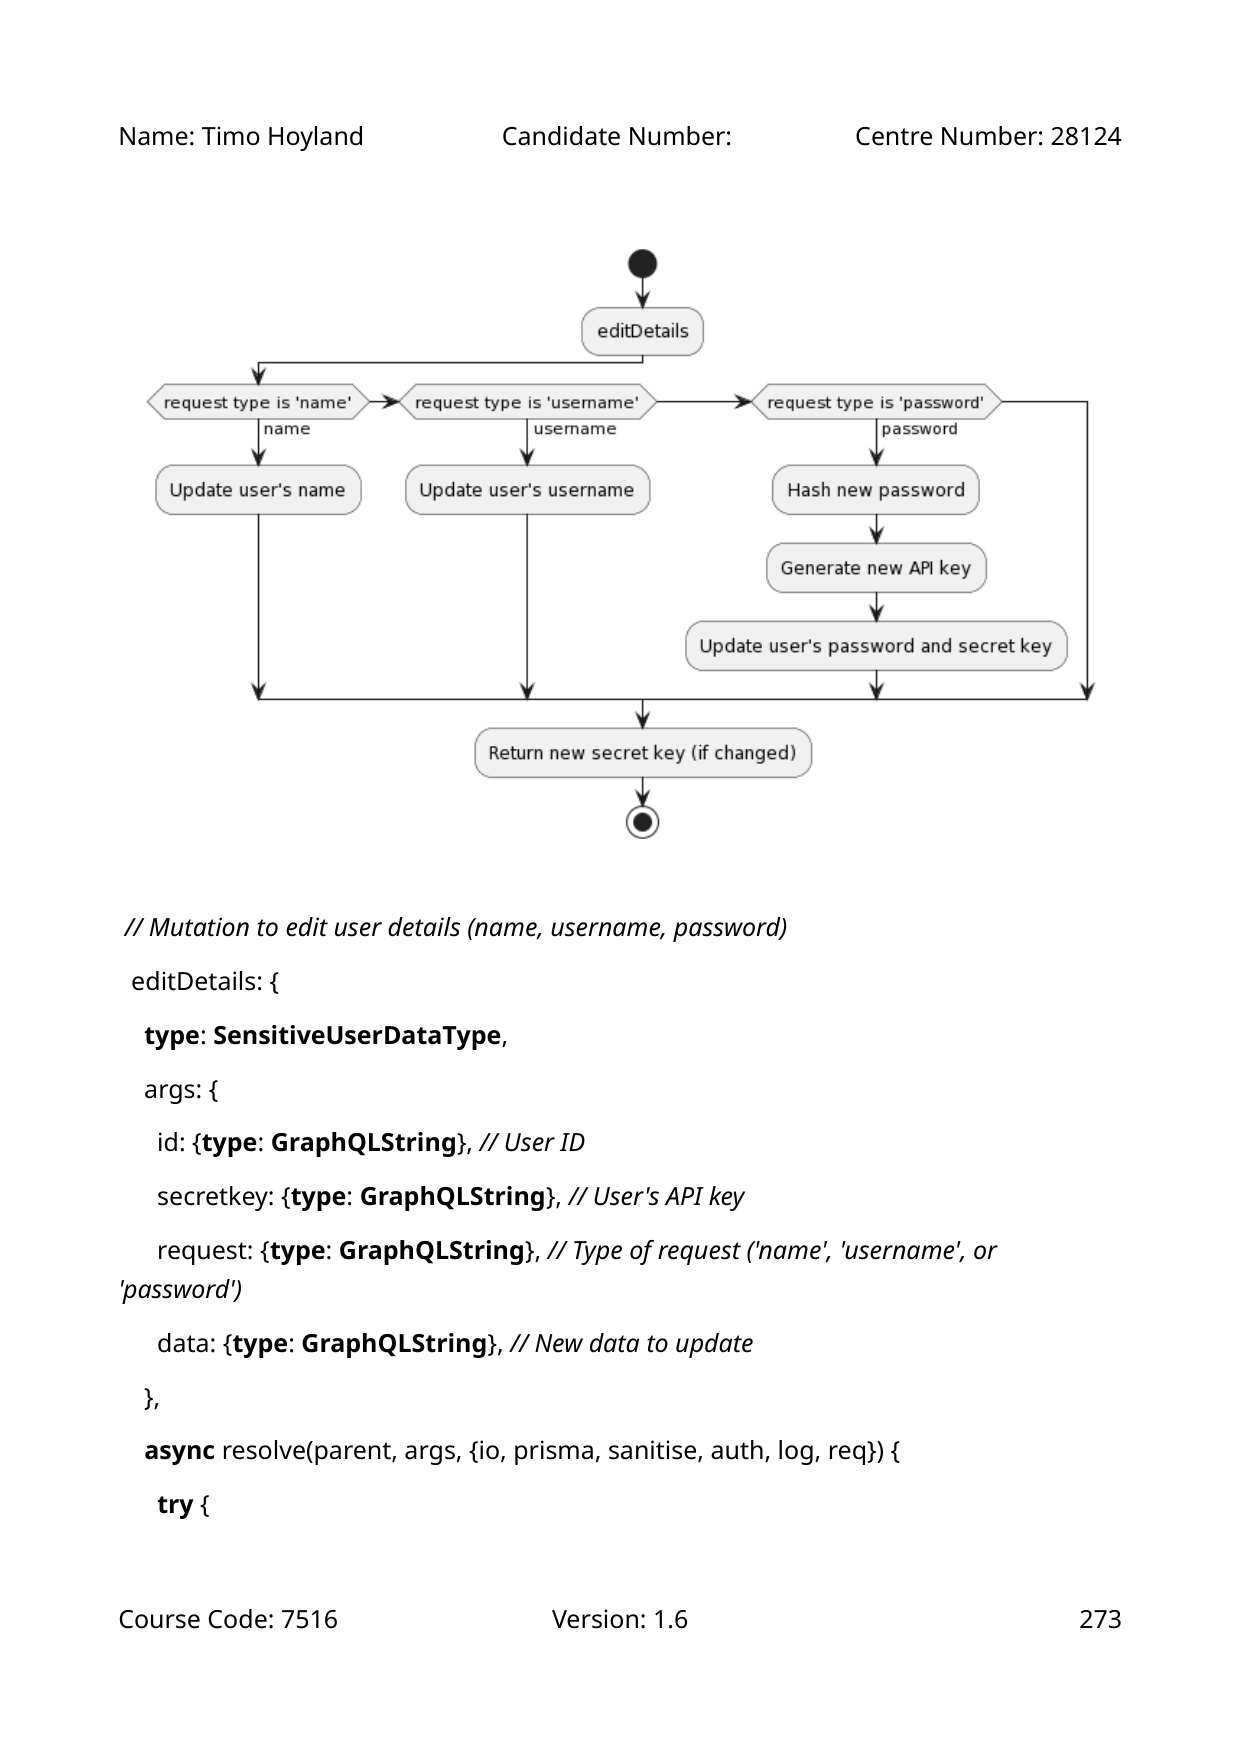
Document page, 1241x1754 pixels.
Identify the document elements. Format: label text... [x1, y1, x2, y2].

text data: {type: GraphQLString}, // New data to update [118, 1326, 1122, 1359]
text editDetails: { [118, 964, 1122, 998]
text }, [118, 1379, 1122, 1413]
text try { [118, 1487, 1122, 1521]
text async resolve(parent, args, {io, prisma, sanitise, auth, log, req}) { [118, 1433, 1122, 1467]
picture [118, 235, 1123, 852]
text request: {type: GraphQLString}, // Type of request ('name', 'username', or 'password') [118, 1233, 1122, 1306]
text // Mutation to edit user details (name, username, password) [118, 910, 1122, 944]
text secretkey: {type: GraphQLString}, // User's API key [118, 1179, 1122, 1213]
text type: SensitiveUserDataType, [118, 1018, 1122, 1052]
text id: {type: GraphQLString}, // User ID [118, 1125, 1122, 1159]
text args: { [118, 1071, 1122, 1105]
